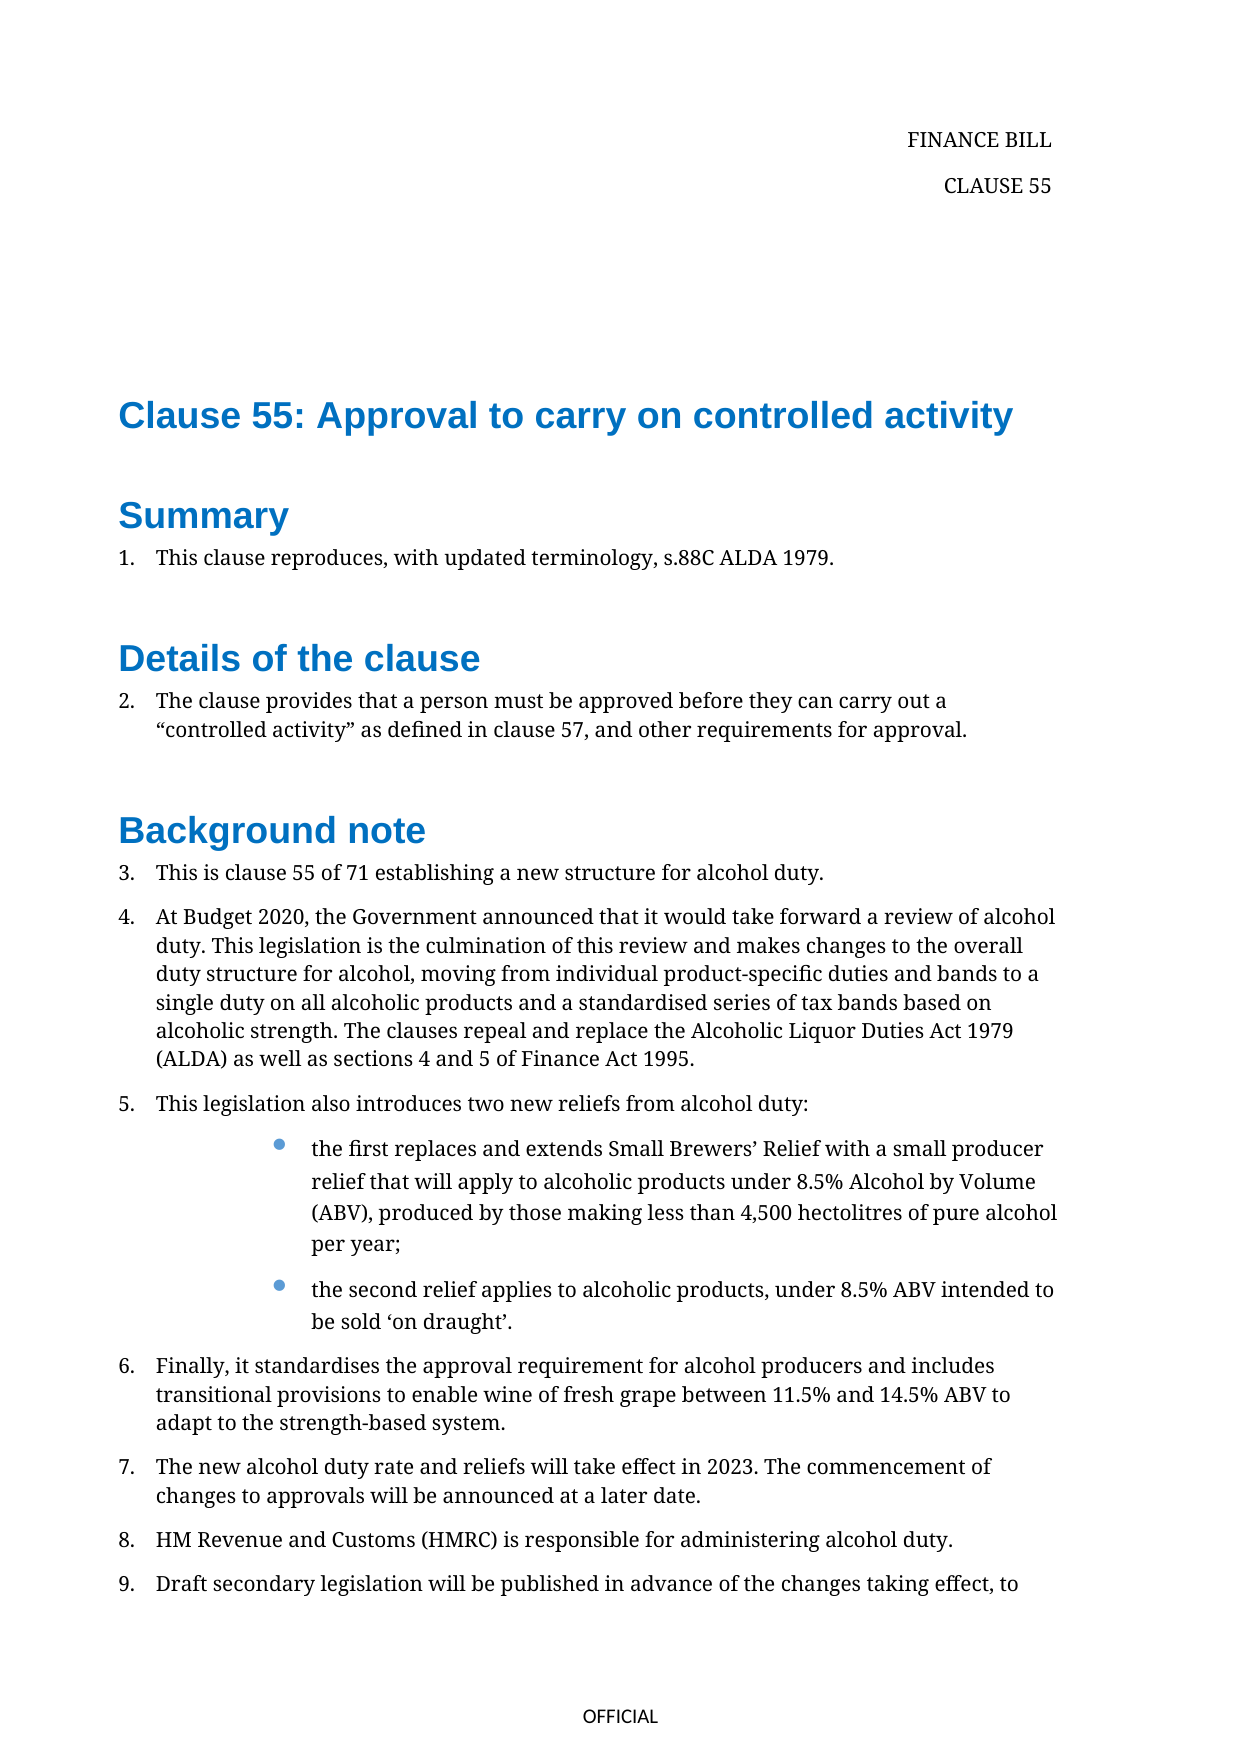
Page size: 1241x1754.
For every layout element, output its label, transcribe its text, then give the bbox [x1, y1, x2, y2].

list HM Revenue and Customs (HMRC) is responsible for administering alcohol duty. [118, 1525, 1063, 1553]
list Draft secondary legislation will be published in advance of the changes taking effect, to [118, 1569, 1063, 1597]
list This is clause 55 of 71 establishing a new structure for alcohol duty. [118, 858, 1063, 887]
list This clause reproduces, with updated terminology, s.88C ALDA 1979. [118, 543, 1063, 571]
list This legislation also introduces two new reliefs from alcohol duty: [118, 1089, 1063, 1117]
list At Budget 2020, the Government announced that it would take forward a review of alcohol duty. This legislation is the culmination of this review and makes changes to the overall duty structure for alcohol, moving from individual product-specific duties and bands to a single duty on all alcoholic products and a standardised series of tax bands based on alcoholic strength. The clauses repeal and replace the Alcoholic Liquor Duties Act 1979 (ALDA) as well as sections 4 and 5 of Finance Act 1995. [118, 902, 1063, 1073]
subtitle Summary [118, 493, 1063, 536]
list the first replaces and extends Small Brewers’ Relief with a small producer relief that will apply to alcoholic products under 8.5% Alcohol by Volume (ABV), produced by those making less than 4,500 hectolitres of pure alcohol per year; [274, 1133, 1063, 1258]
list the second relief applies to alcoholic products, under 8.5% ABV intended to be sold ‘on draught’. [274, 1273, 1063, 1336]
subtitle Details of the clause [118, 637, 1063, 680]
list The new alcohol duty rate and reliefs will take effect in 2023. The commencement of changes to approvals will be announced at a later date. [118, 1452, 1063, 1509]
subtitle Clause 55: Approval to carry on controlled activity [118, 393, 1063, 437]
list Finally, it standardises the approval requirement for alcohol producers and includes transitional provisions to enable wine of fresh grape between 11.5% and 14.5% ABV to adapt to the strength-based system. [118, 1351, 1063, 1437]
subtitle Background note [118, 809, 1063, 852]
list The clause provides that a person must be approved before they can carry out a “controlled activity” as defined in clause 57, and other requirements for approval. [118, 686, 1063, 743]
